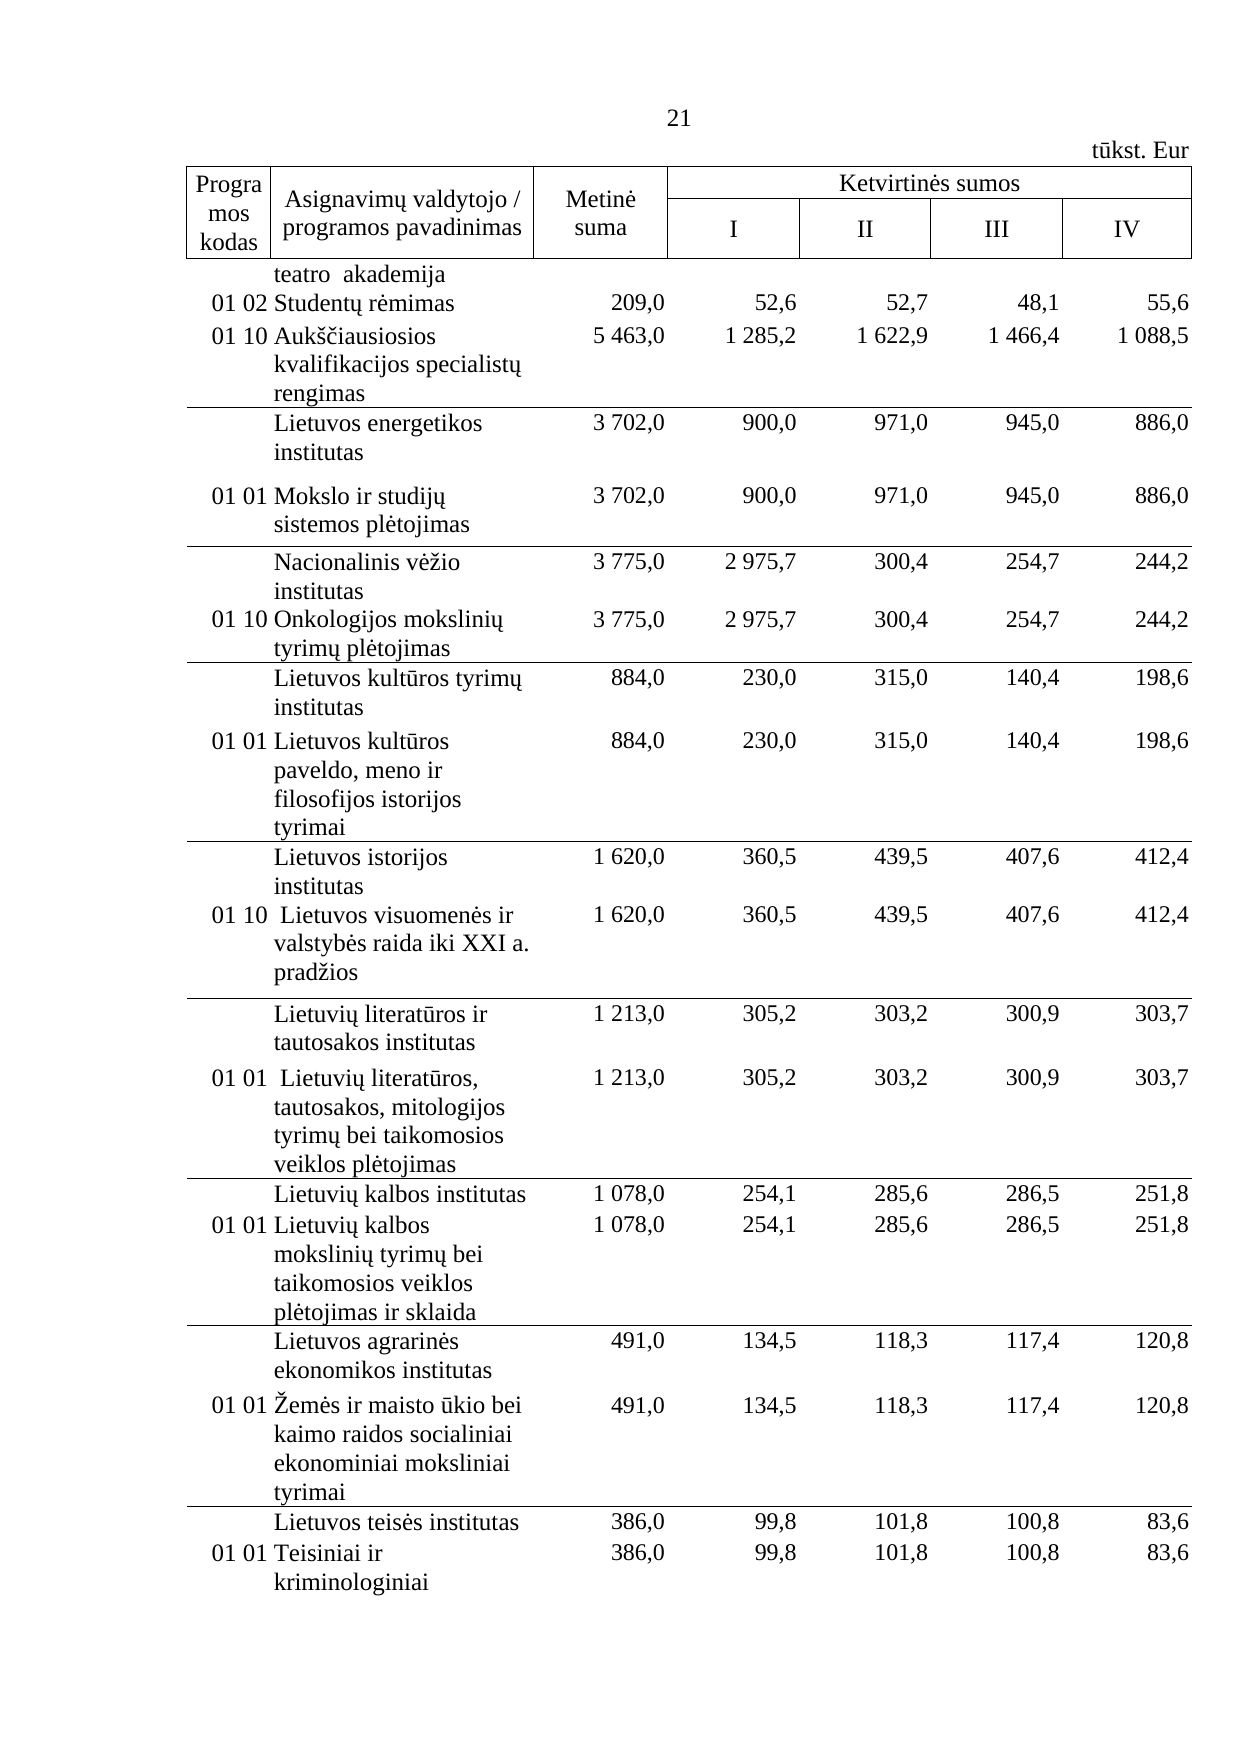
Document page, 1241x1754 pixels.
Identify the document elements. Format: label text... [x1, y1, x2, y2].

table_cell 315,0 [799, 663, 931, 726]
table_cell Lietuvos visuomenės ir valstybės raida iki XXI a. pradžios [271, 900, 534, 998]
table_cell 140,4 [931, 663, 1062, 726]
table_header [534, 133, 667, 166]
table_cell 244,2 [1062, 547, 1192, 604]
table_header [187, 133, 271, 166]
table_cell teatro akademija [271, 259, 534, 288]
table_cell 300,4 [799, 547, 931, 604]
table_cell 1 285,2 [668, 321, 799, 407]
table_cell Lietuvos energetikos institutas [271, 408, 534, 481]
table_cell 3 702,0 [534, 481, 667, 546]
table_header [799, 133, 931, 166]
table_cell Lietuvos teisės institutas [271, 1507, 534, 1538]
table_cell 100,8 [931, 1507, 1062, 1538]
table_cell Programos kodas [187, 167, 270, 258]
table_cell [1062, 259, 1192, 288]
table_cell 360,5 [668, 842, 799, 900]
table_cell 117,4 [931, 1391, 1062, 1506]
table_cell Ketvirtinės sumos [668, 167, 1191, 198]
table_cell 01 01 [187, 726, 271, 841]
table_cell 305,2 [668, 1063, 799, 1178]
table_cell [534, 259, 667, 288]
table_cell 407,6 [931, 842, 1062, 900]
table_cell [187, 547, 271, 604]
table_cell 48,1 [931, 288, 1062, 321]
table_cell I [668, 199, 799, 258]
table_cell [187, 1326, 271, 1391]
table_cell 305,2 [668, 999, 799, 1063]
table_cell Metinė suma [534, 167, 667, 258]
table_cell 01 02 [187, 288, 271, 321]
table_cell 303,2 [799, 999, 931, 1063]
table_cell 3 775,0 [534, 605, 667, 662]
table_cell 5 463,0 [534, 321, 667, 407]
table_cell 120,8 [1062, 1391, 1192, 1506]
table_cell Lietuvių literatūros ir tautosakos institutas [271, 999, 534, 1063]
table_cell [799, 259, 931, 288]
table_cell Lietuvių literatūros, tautosakos, mitologijos tyrimų bei taikomosios veiklos plėtojimas [271, 1063, 534, 1178]
table_cell 01 01 [187, 1210, 271, 1325]
table_cell Aukščiausiosios kvalifikacijos specialistų rengimas [271, 321, 534, 407]
table_cell 251,8 [1062, 1210, 1192, 1325]
table_cell 971,0 [799, 408, 931, 481]
table_cell 412,4 [1062, 900, 1192, 998]
table_cell III [931, 199, 1062, 258]
table_cell 2 975,7 [668, 605, 799, 662]
table_cell 303,7 [1062, 1063, 1192, 1178]
table_cell Mokslo ir studijų sistemos plėtojimas [271, 481, 534, 546]
table_cell [187, 663, 271, 726]
table_cell 1 088,5 [1062, 321, 1192, 407]
table_cell Studentų rėmimas [271, 288, 534, 321]
table_cell Lietuvos kultūros paveldo, meno ir filosofijos istorijos tyrimai [271, 726, 534, 841]
table_cell 230,0 [668, 726, 799, 841]
table_cell 52,6 [668, 288, 799, 321]
table_cell 315,0 [799, 726, 931, 841]
table_cell II [800, 199, 930, 258]
table_cell 886,0 [1062, 481, 1192, 546]
table_cell [931, 259, 1062, 288]
table_cell [187, 842, 271, 900]
table_cell 83,6 [1062, 1507, 1192, 1538]
table_cell Lietuvos kultūros tyrimų institutas [271, 663, 534, 726]
table_cell Teisiniai ir kriminologiniai [271, 1538, 534, 1603]
table_cell 945,0 [931, 408, 1062, 481]
table_header tūkst. Eur [1062, 133, 1192, 166]
table_cell 300,4 [799, 605, 931, 662]
table_cell 439,5 [799, 842, 931, 900]
table_cell [187, 1179, 271, 1210]
table_cell 01 10 [187, 605, 271, 662]
table_cell 1 078,0 [534, 1210, 667, 1325]
table_cell [187, 999, 271, 1063]
table_cell 3 775,0 [534, 547, 667, 604]
table_cell 2 975,7 [668, 547, 799, 604]
table_cell 01 01 [187, 1538, 271, 1603]
table_cell 300,9 [931, 1063, 1062, 1178]
table_cell 491,0 [534, 1326, 667, 1391]
table_cell 1 620,0 [534, 842, 667, 900]
table_cell Onkologijos mokslinių tyrimų plėtojimas [271, 605, 534, 662]
table_cell 251,8 [1062, 1179, 1192, 1210]
table_cell Lietuvos istorijos institutas [271, 842, 534, 900]
table_cell 100,8 [931, 1538, 1062, 1603]
table_cell 134,5 [668, 1326, 799, 1391]
table_cell Lietuvių kalbos mokslinių tyrimų bei taikomosios veiklos plėtojimas ir sklaida [271, 1210, 534, 1325]
table_cell Lietuvos agrarinės ekonomikos institutas [271, 1326, 534, 1391]
table_cell 971,0 [799, 481, 931, 546]
table_cell 01 10 [187, 900, 271, 998]
table_cell 117,4 [931, 1326, 1062, 1391]
table_cell 1 213,0 [534, 999, 667, 1063]
table_cell 3 702,0 [534, 408, 667, 481]
table_cell 254,7 [931, 605, 1062, 662]
table_cell 285,6 [799, 1210, 931, 1325]
table_cell 884,0 [534, 726, 667, 841]
table_cell 407,6 [931, 900, 1062, 998]
table_cell 286,5 [931, 1210, 1062, 1325]
table_cell 01 01 [187, 1391, 271, 1506]
table_cell Nacionalinis vėžio institutas [271, 547, 534, 604]
table_cell 884,0 [534, 663, 667, 726]
table_cell 254,1 [668, 1179, 799, 1210]
table_cell 101,8 [799, 1538, 931, 1603]
table_cell [187, 259, 271, 288]
table_cell 230,0 [668, 663, 799, 726]
table_cell 300,9 [931, 999, 1062, 1063]
table_cell 99,8 [668, 1538, 799, 1603]
table_cell 945,0 [931, 481, 1062, 546]
table_cell [668, 259, 799, 288]
table_cell 118,3 [799, 1326, 931, 1391]
table_cell 254,1 [668, 1210, 799, 1325]
table_cell 1 466,4 [931, 321, 1062, 407]
table_cell 1 622,9 [799, 321, 931, 407]
table_cell 285,6 [799, 1179, 931, 1210]
table_cell Lietuvių kalbos institutas [271, 1179, 534, 1210]
table_cell 01 01 [187, 1063, 271, 1178]
table_cell 900,0 [668, 481, 799, 546]
table_cell 254,7 [931, 547, 1062, 604]
table_cell Asignavimų valdytojo / programos pavadinimas [271, 167, 533, 258]
table_cell 1 078,0 [534, 1179, 667, 1210]
table_cell 386,0 [534, 1507, 667, 1538]
table_cell 1 620,0 [534, 900, 667, 998]
table_cell 99,8 [668, 1507, 799, 1538]
table_cell 101,8 [799, 1507, 931, 1538]
table_cell 412,4 [1062, 842, 1192, 900]
table_cell 303,2 [799, 1063, 931, 1178]
table_cell 134,5 [668, 1391, 799, 1506]
table_cell 886,0 [1062, 408, 1192, 481]
table_cell 439,5 [799, 900, 931, 998]
table_cell [187, 1507, 271, 1538]
table_cell 244,2 [1062, 605, 1192, 662]
table_cell 120,8 [1062, 1326, 1192, 1391]
table_cell 01 01 [187, 481, 271, 546]
table_cell 1 213,0 [534, 1063, 667, 1178]
table_cell 209,0 [534, 288, 667, 321]
table_cell 83,6 [1062, 1538, 1192, 1603]
table_cell IV [1063, 199, 1191, 258]
table_cell 303,7 [1062, 999, 1192, 1063]
table_cell 900,0 [668, 408, 799, 481]
table_header [931, 133, 1062, 166]
table_cell 491,0 [534, 1391, 667, 1506]
table_cell 118,3 [799, 1391, 931, 1506]
table_cell 198,6 [1062, 663, 1192, 726]
table_cell [187, 408, 271, 481]
table_cell 01 10 [187, 321, 271, 407]
table_cell 360,5 [668, 900, 799, 998]
table_header [668, 133, 799, 166]
table_cell 386,0 [534, 1538, 667, 1603]
table_cell 198,6 [1062, 726, 1192, 841]
table_cell 140,4 [931, 726, 1062, 841]
table_cell 55,6 [1062, 288, 1192, 321]
table_cell 286,5 [931, 1179, 1062, 1210]
table_cell Žemės ir maisto ūkio bei kaimo raidos socialiniai ekonominiai moksliniai tyrimai [271, 1391, 534, 1506]
table_cell 52,7 [799, 288, 931, 321]
table_header [271, 133, 534, 166]
